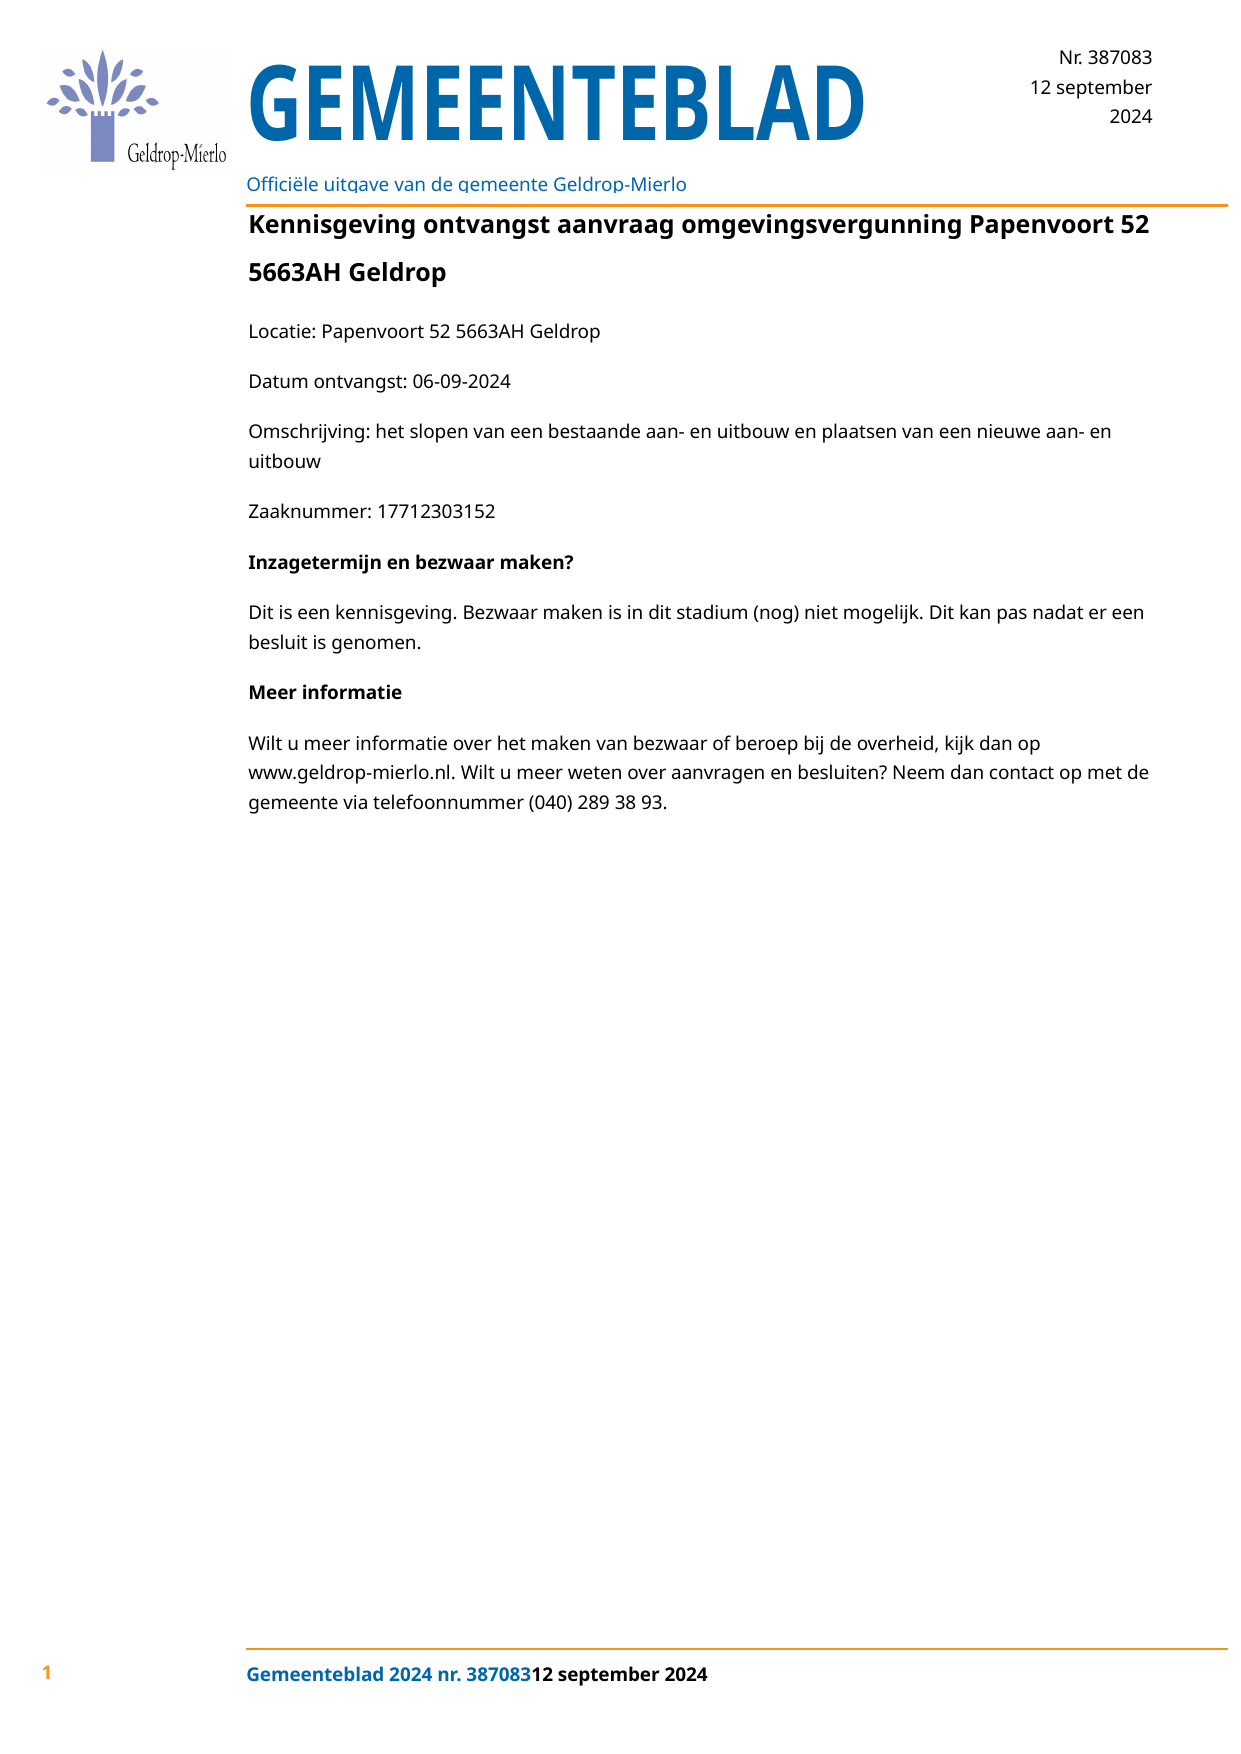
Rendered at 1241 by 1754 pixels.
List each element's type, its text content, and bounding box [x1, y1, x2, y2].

picture [41, 47, 231, 172]
text Datum ontvangst: 06-09-2024 [248, 368, 1152, 394]
text Meer informatie [248, 679, 1152, 705]
text Wilt u meer informatie over het maken van bezwaar of beroep bij de overheid, kijk dan op www.geldrop-mierlo.nl. Wilt u meer weten over aanvragen en besluiten? Neem dan contact op met de gemeente via telefoonnummer (040) 289 38 93. [248, 730, 1152, 815]
text Omschrijving: het slopen van een bestaande aan- en uitbouw en plaatsen van een nieuwe aan- en uitbouw [248, 419, 1152, 474]
text Dit is een kennisgeving. Bezwaar maken is in dit stadium (nog) niet mogelijk. Dit kan pas nadat er een besluit is genomen. [248, 599, 1152, 655]
text Inzagetermijn en bezwaar maken? [248, 549, 1152, 575]
text Kennisgeving ontvangst aanvraag omgevingsvergunning Papenvoort 52 5663AH Geldrop [248, 207, 1152, 288]
text Zaaknummer: 17712303152 [248, 499, 1152, 524]
text Locatie: Papenvoort 52 5663AH Geldrop [248, 318, 1152, 344]
